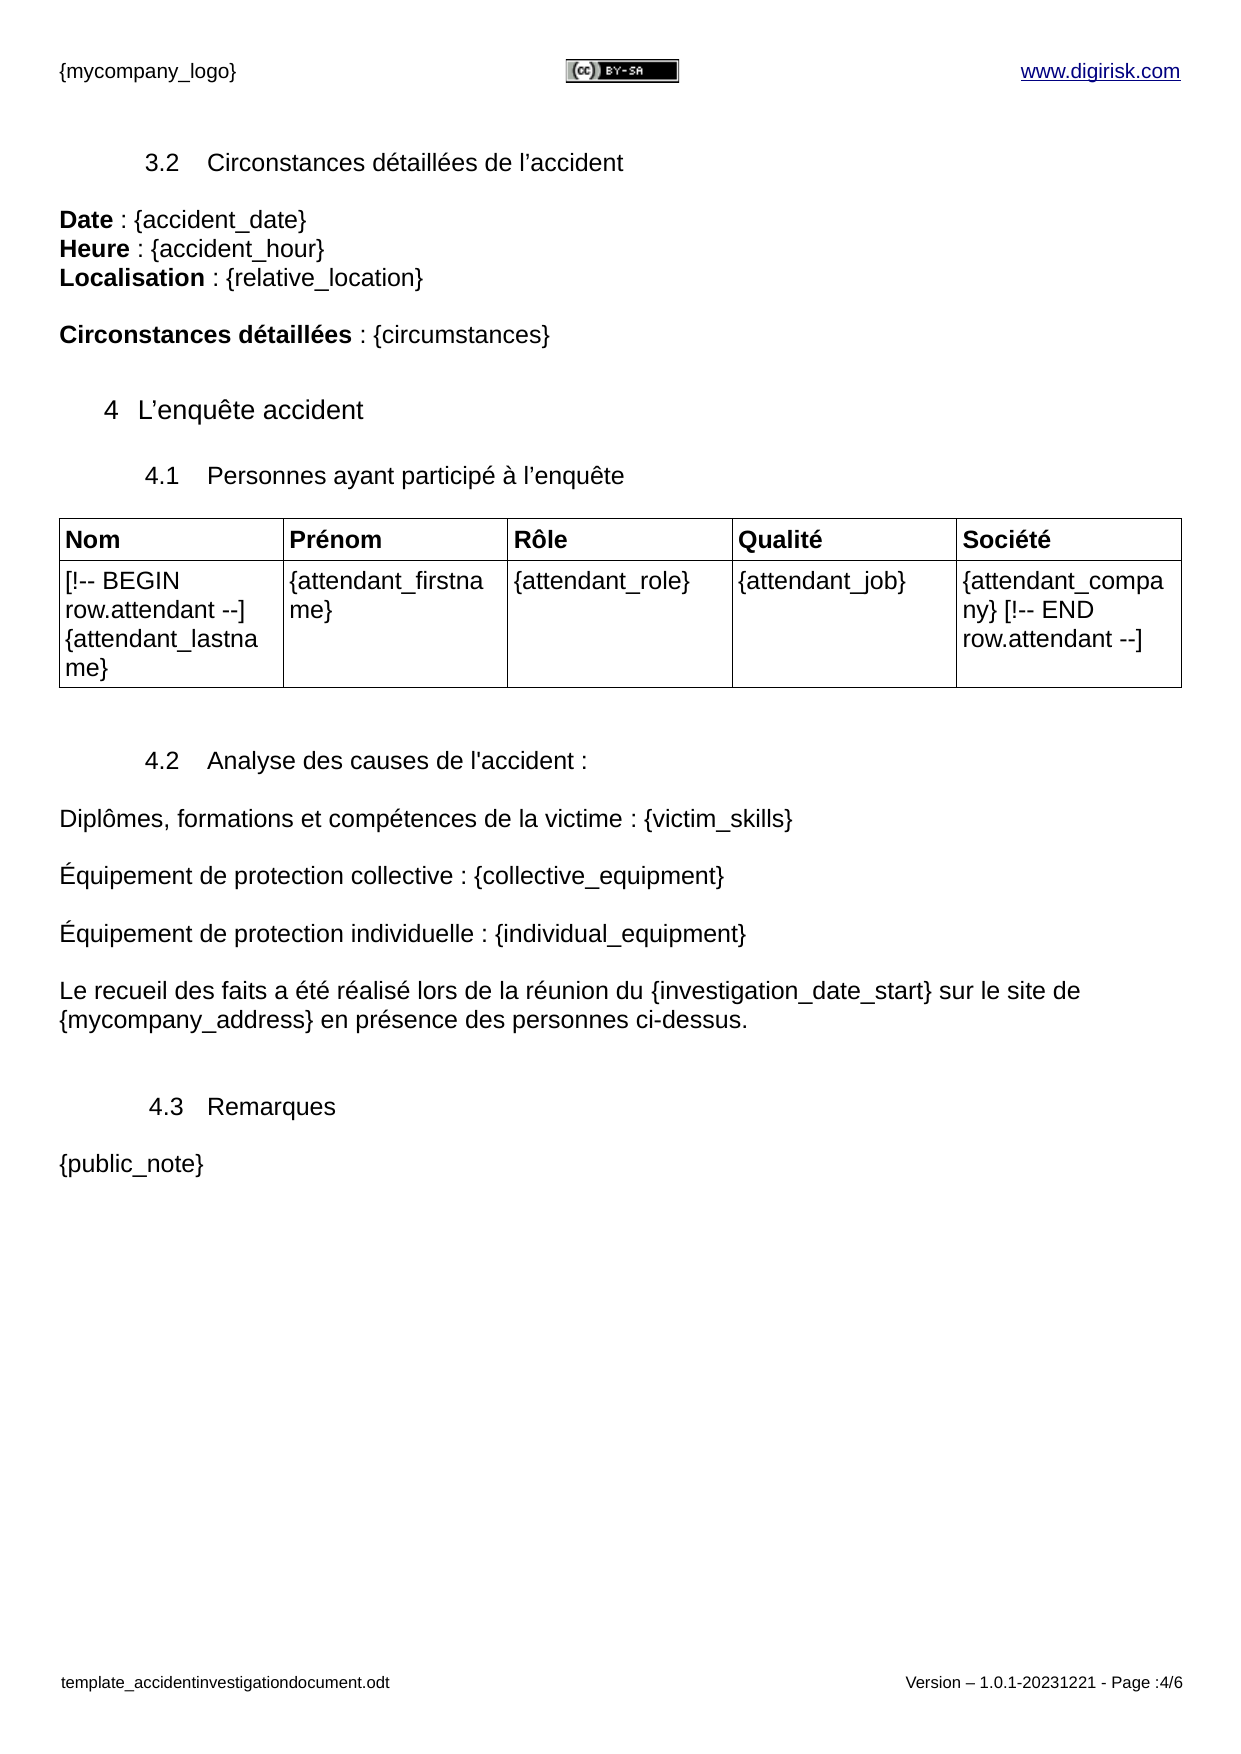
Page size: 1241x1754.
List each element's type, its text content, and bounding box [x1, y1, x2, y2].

text {public_note} [59, 1149, 1181, 1178]
text Équipement de protection collective : {collective_equipment} [59, 861, 1181, 890]
table_cell {attendant_firstname} [284, 561, 507, 687]
table_cell {attendant_job} [733, 561, 956, 687]
table_cell {attendant_role} [508, 561, 732, 687]
text Diplômes, formations et compétences de la victime : {victim_skills} [59, 804, 1181, 832]
table_header Rôle [508, 519, 732, 559]
text Heure : {accident_hour} [59, 234, 1181, 262]
text Équipement de protection individuelle : {individual_equipment} [59, 919, 1181, 947]
table_header Société [957, 519, 1181, 559]
subtitle L’enquête accident [96, 394, 1181, 425]
table_cell {attendant_company} [!-- END row.attendant --] [957, 561, 1181, 687]
subtitle Circonstances détaillées de l’accident [138, 147, 1181, 176]
subtitle Remarques [142, 1092, 1181, 1121]
text Circonstances détaillées : {circumstances} [59, 320, 1181, 349]
text Localisation : {relative_location} [59, 262, 1181, 291]
subtitle Personnes ayant participé à l’enquête [138, 461, 1181, 489]
table_header Prénom [284, 519, 507, 559]
table_header Nom [60, 519, 283, 559]
text Date : {accident_date} [59, 205, 1181, 234]
picture [565, 59, 680, 83]
subtitle Analyse des causes de l'accident : [138, 746, 1181, 775]
text Le recueil des faits a été réalisé lors de la réunion du {investigation_date_start} sur le site de {mycompany_address} en présence des personnes ci-dessus. [59, 976, 1181, 1034]
table_cell [!-- BEGIN row.attendant --] {attendant_lastname} [60, 561, 283, 687]
table_header Qualité [733, 519, 956, 559]
